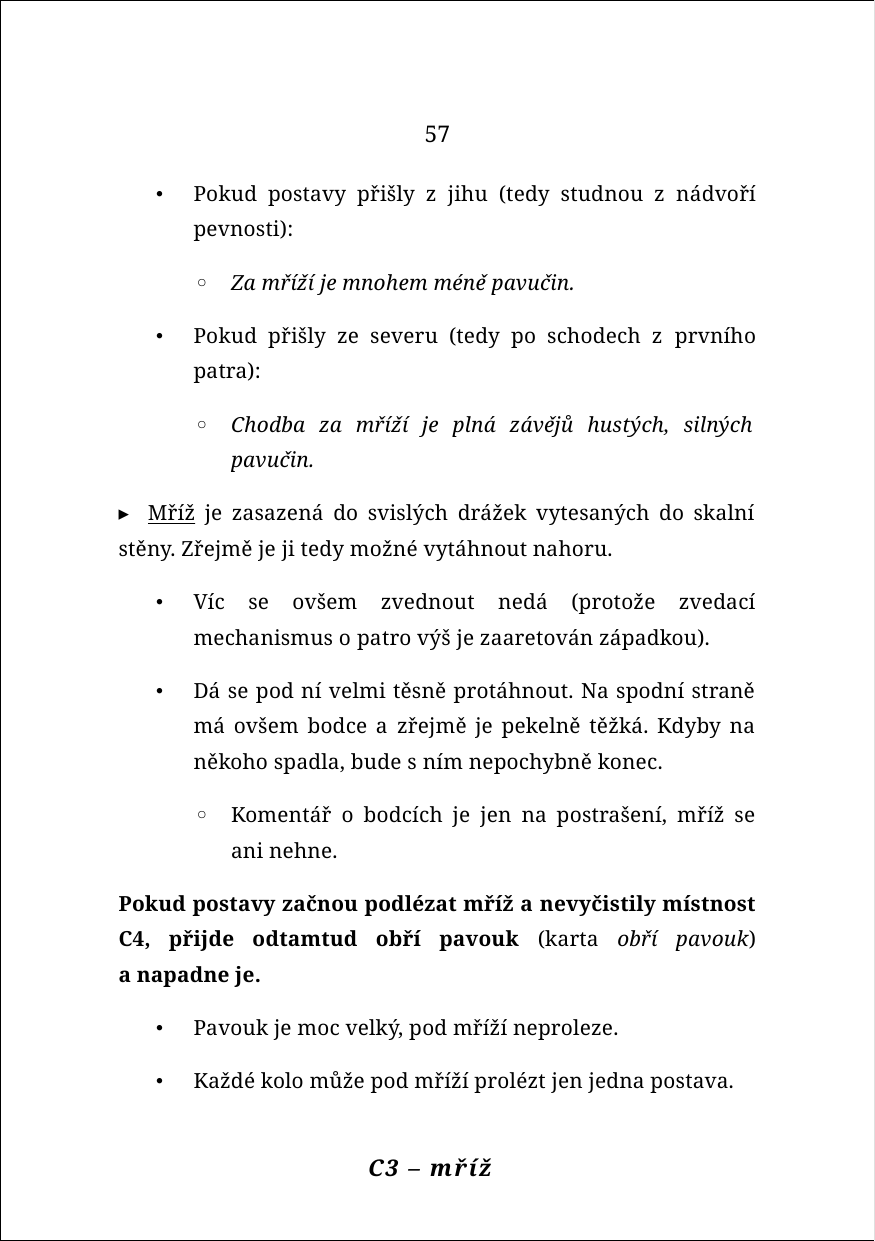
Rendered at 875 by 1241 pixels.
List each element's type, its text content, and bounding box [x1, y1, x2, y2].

list Pokud postavy přišly z⁠ jihu (tedy studnou z⁠ nádvoří pevnosti): [156, 179, 756, 243]
list Dá se pod ní velmi těsně protáhnout. Na spodní straně má ovšem bodce a⁠ zřejmě je pekelně těžká. Kdyby na někoho spadla, bude s⁠ ním nepochybně konec. [156, 676, 756, 775]
list Pavouk je moc velký, pod mříží neproleze. [156, 1013, 756, 1042]
list Za mříží je mnohem méně pavučin. [193, 268, 756, 296]
list Komentář o⁠ bodcích je jen na postrašení, mříž se ani nehne. [193, 800, 756, 864]
list Každé kolo může pod mříží prolézt jen jedna postava. [156, 1066, 756, 1095]
text Pokud postavy začnou podlézat mříž a⁠ nevyčistily místnost C4, přijde odtamtud obří pavouk (karta obří pavouk) a⁠ napadne je. [118, 889, 756, 988]
list Víc se ovšem zvednout nedá (protože zvedací mechanismus o⁠ patro výš je zaaretován západkou). [156, 587, 756, 651]
text ▸ Mříž je zasazená do svislých drážek vytesaných do skalní stěny. Zřejmě je ji tedy možné vytáhnout nahoru. [118, 498, 756, 562]
list Pokud přišly ze severu (tedy po schodech z⁠ prvního patra): [156, 321, 756, 385]
list Chodba za mříží je plná závějů hustých, silných pavučin. [193, 410, 756, 474]
